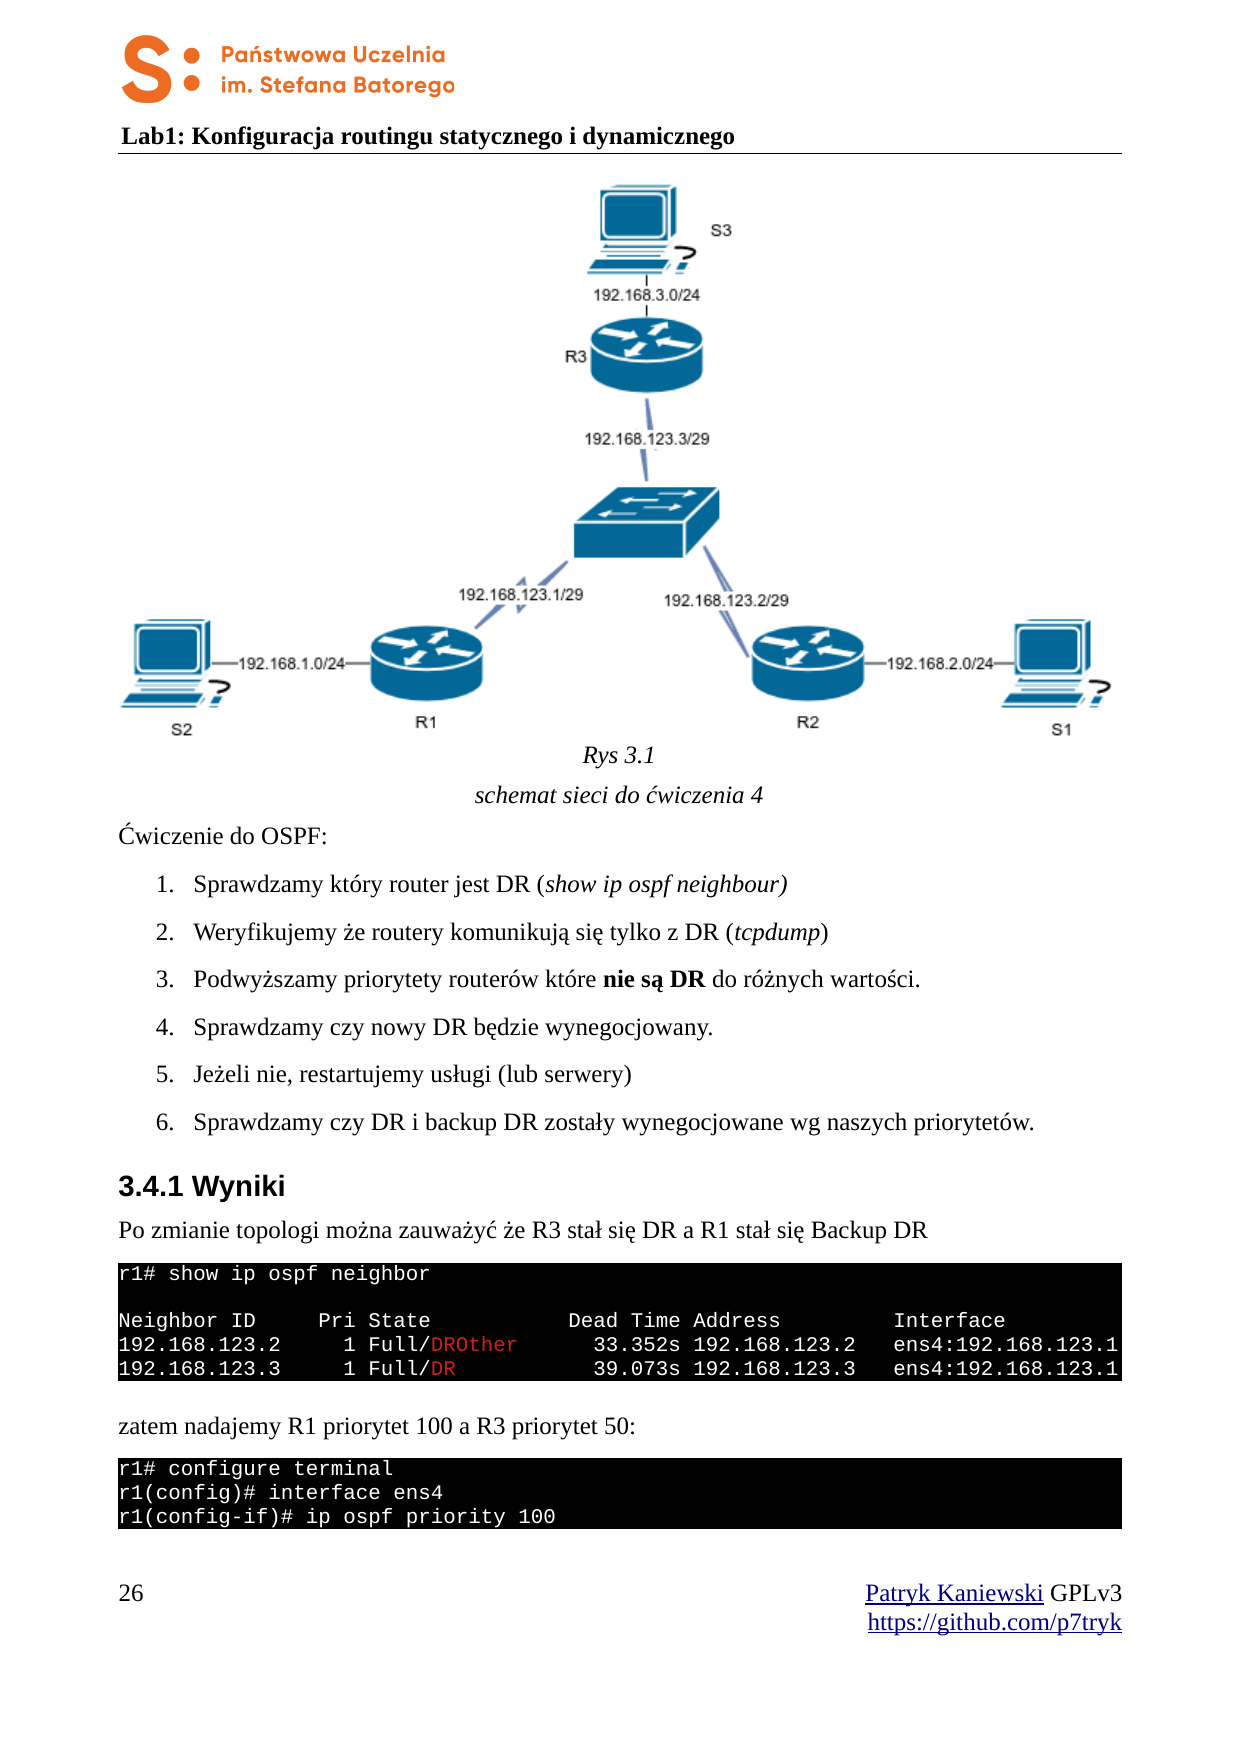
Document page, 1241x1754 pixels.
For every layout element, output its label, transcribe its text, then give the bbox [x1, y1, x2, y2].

text 192.168.123.3 1 Full/DR 39.073s 192.168.123.3 ens4:192.168.123.1 [118, 1358, 1122, 1381]
list Sprawdzamy który router jest DR (show ip ospf neighbour) [156, 869, 1122, 898]
text Rys 3.1 [118, 740, 1122, 769]
picture [121, 35, 455, 103]
picture [118, 183, 1123, 740]
text 192.168.123.2 1 Full/DROther 33.352s 192.168.123.2 ens4:192.168.123.1 [118, 1334, 1122, 1358]
text r1# show ip ospf neighbor [118, 1263, 1122, 1287]
text zatem nadajemy R1 priorytet 100 a R3 priorytet 50: [118, 1411, 1122, 1439]
text Neighbor ID Pri State Dead Time Address Interface [118, 1310, 1122, 1334]
text r1(config)# interface ens4 [118, 1482, 1122, 1506]
text Po zmianie topologi można zauważyć że R3 stał się DR a R1 stał się Backup DR [118, 1215, 1122, 1244]
list Sprawdzamy czy nowy DR będzie wynegocjowany. [156, 1012, 1122, 1041]
text r1(config-if)# ip ospf priority 100 [118, 1506, 1122, 1529]
list Weryfikujemy że routery komunikują się tylko z DR (tcpdump) [156, 917, 1122, 945]
text schemat sieci do ćwiczenia 4 [118, 781, 1122, 809]
list Jeżeli nie, restartujemy usługi (lub serwery) [156, 1059, 1122, 1088]
subtitle 3.4.1 Wyniki [118, 1169, 1122, 1203]
list Sprawdzamy czy DR i backup DR zostały wynegocjowane wg naszych priorytetów. [156, 1107, 1122, 1136]
text Ćwiczenie do OSPF: [118, 821, 1122, 850]
list Podwyższamy priorytety routerów które nie są DR do różnych wartości. [156, 964, 1122, 993]
text r1# configure terminal [118, 1458, 1122, 1482]
